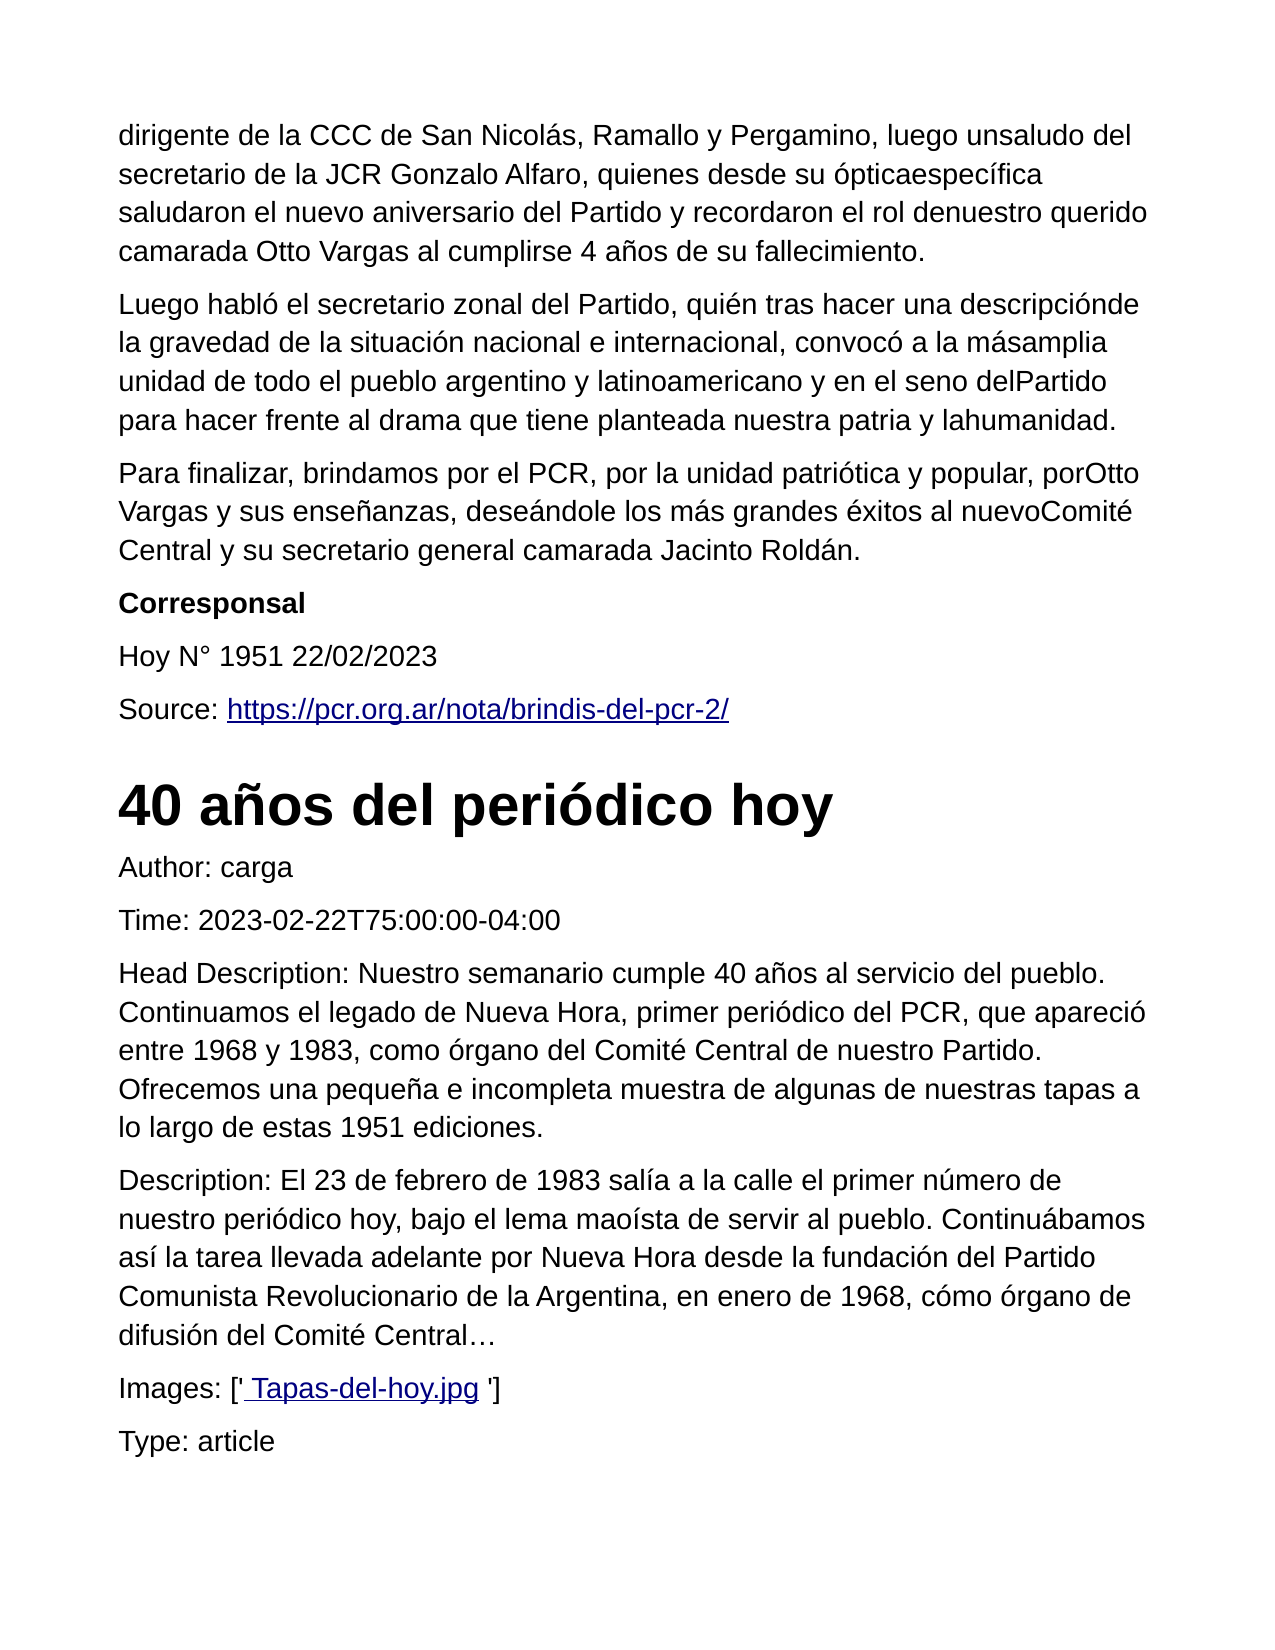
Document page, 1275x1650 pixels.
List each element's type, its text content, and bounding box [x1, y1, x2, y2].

text Time: 2023-02-22T75:00:00-04:00 [118, 903, 1157, 936]
text Luego habló el secretario zonal del Partido, quién tras hacer una descripciónde la gravedad de la situación nacional e internacional, convocó a la másamplia unidad de todo el pueblo argentino y latinoamericano y en el seno delPartido para hacer frente al drama que tiene planteada nuestra patria y lahumanidad. [118, 287, 1157, 436]
text Para finalizar, brindamos por el PCR, por la unidad patriótica y popular, porOtto Vargas y sus enseñanzas, deseándole los más grandes éxitos al nuevoComité Central y su secretario general camarada Jacinto Roldán. [118, 456, 1157, 566]
text Description: El 23 de febrero de 1983 salía a la calle el primer número de nuestro periódico hoy, bajo el lema maoísta de servir al pueblo. Continuábamos así la tarea llevada adelante por Nueva Hora desde la fundación del Partido Comunista Revolucionario de la Argentina, en enero de 1968, cómo órgano de difusión del Comité Central… [118, 1163, 1157, 1351]
text dirigente de la CCC de San Nicolás, Ramallo y Pergamino, luego unsaludo del secretario de la JCR Gonzalo Alfaro, quienes desde su ópticaespecífica saludaron el nuevo aniversario del Partido y recordaron el rol denuestro querido camarada Otto Vargas al cumplirse 4 años de su fallecimiento. [118, 118, 1157, 267]
text Head Description: Nuestro semanario cumple 40 años al servicio del pueblo. Continuamos el legado de Nueva Hora, primer periódico del PCR, que apareció entre 1968 y 1983, como órgano del Comité Central de nuestro Partido. Ofrecemos una pequeña e incompleta muestra de algunas de nuestras tapas a lo largo de estas 1951 ediciones. [118, 956, 1157, 1144]
text Source: https://pcr.org.ar/nota/brindis-del-pcr-2/ [118, 692, 1157, 726]
text Author: carga [118, 850, 1157, 883]
text Images: [' Tapas-del-hoy.jpg '] [118, 1371, 1157, 1404]
text Corresponsal [118, 586, 1157, 619]
text Type: article [118, 1424, 1157, 1457]
subtitle 40 años del periódico hoy [118, 770, 1157, 837]
text Hoy N° 1951 22/02/2023 [118, 639, 1157, 672]
